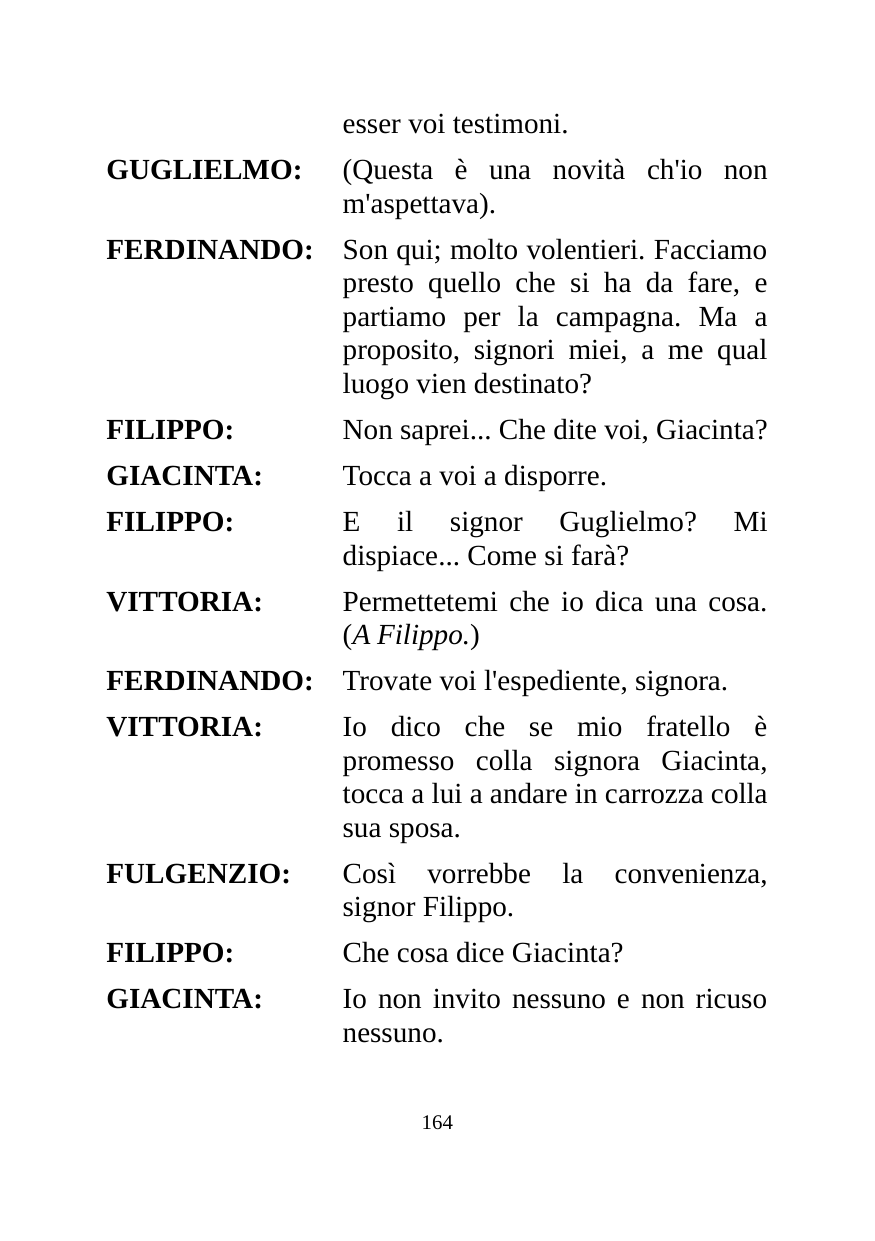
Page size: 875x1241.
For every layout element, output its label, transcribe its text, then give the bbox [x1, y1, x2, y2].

text VITTORIA: Io dico che se mio fratello è promesso colla signora Giacinta, tocca a lui a andare in carrozza colla sua sposa. [106, 709, 768, 843]
text FULGENZIO: Così vorrebbe la convenienza, signor Filippo. [106, 856, 768, 923]
text FILIPPO: Non saprei... Che dite voi, Giacinta? [106, 412, 768, 446]
text VITTORIA: Permettetemi che io dica una cosa. (A Filippo.) [106, 584, 768, 651]
text GUGLIELMO: (Questa è una novità ch'io non m'aspettava). [106, 152, 768, 219]
text FERDINANDO: Trovate voi l'espediente, signora. [106, 663, 768, 697]
text GIACINTA: Io non invito nessuno e non ricuso nessuno. [106, 982, 768, 1049]
text esser voi testimoni. [106, 106, 768, 140]
text GIACINTA: Tocca a voi a disporre. [106, 458, 768, 492]
text FILIPPO: Che cosa dice Giacinta? [106, 936, 768, 969]
text FERDINANDO: Son qui; molto volentieri. Facciamo presto quello che si ha da fare, e partiamo per la campagna. Ma a proposito, signori miei, a me qual luogo vien destinato? [106, 232, 768, 399]
text FILIPPO: E il signor Guglielmo? Mi dispiace... Come si farà? [106, 504, 768, 571]
